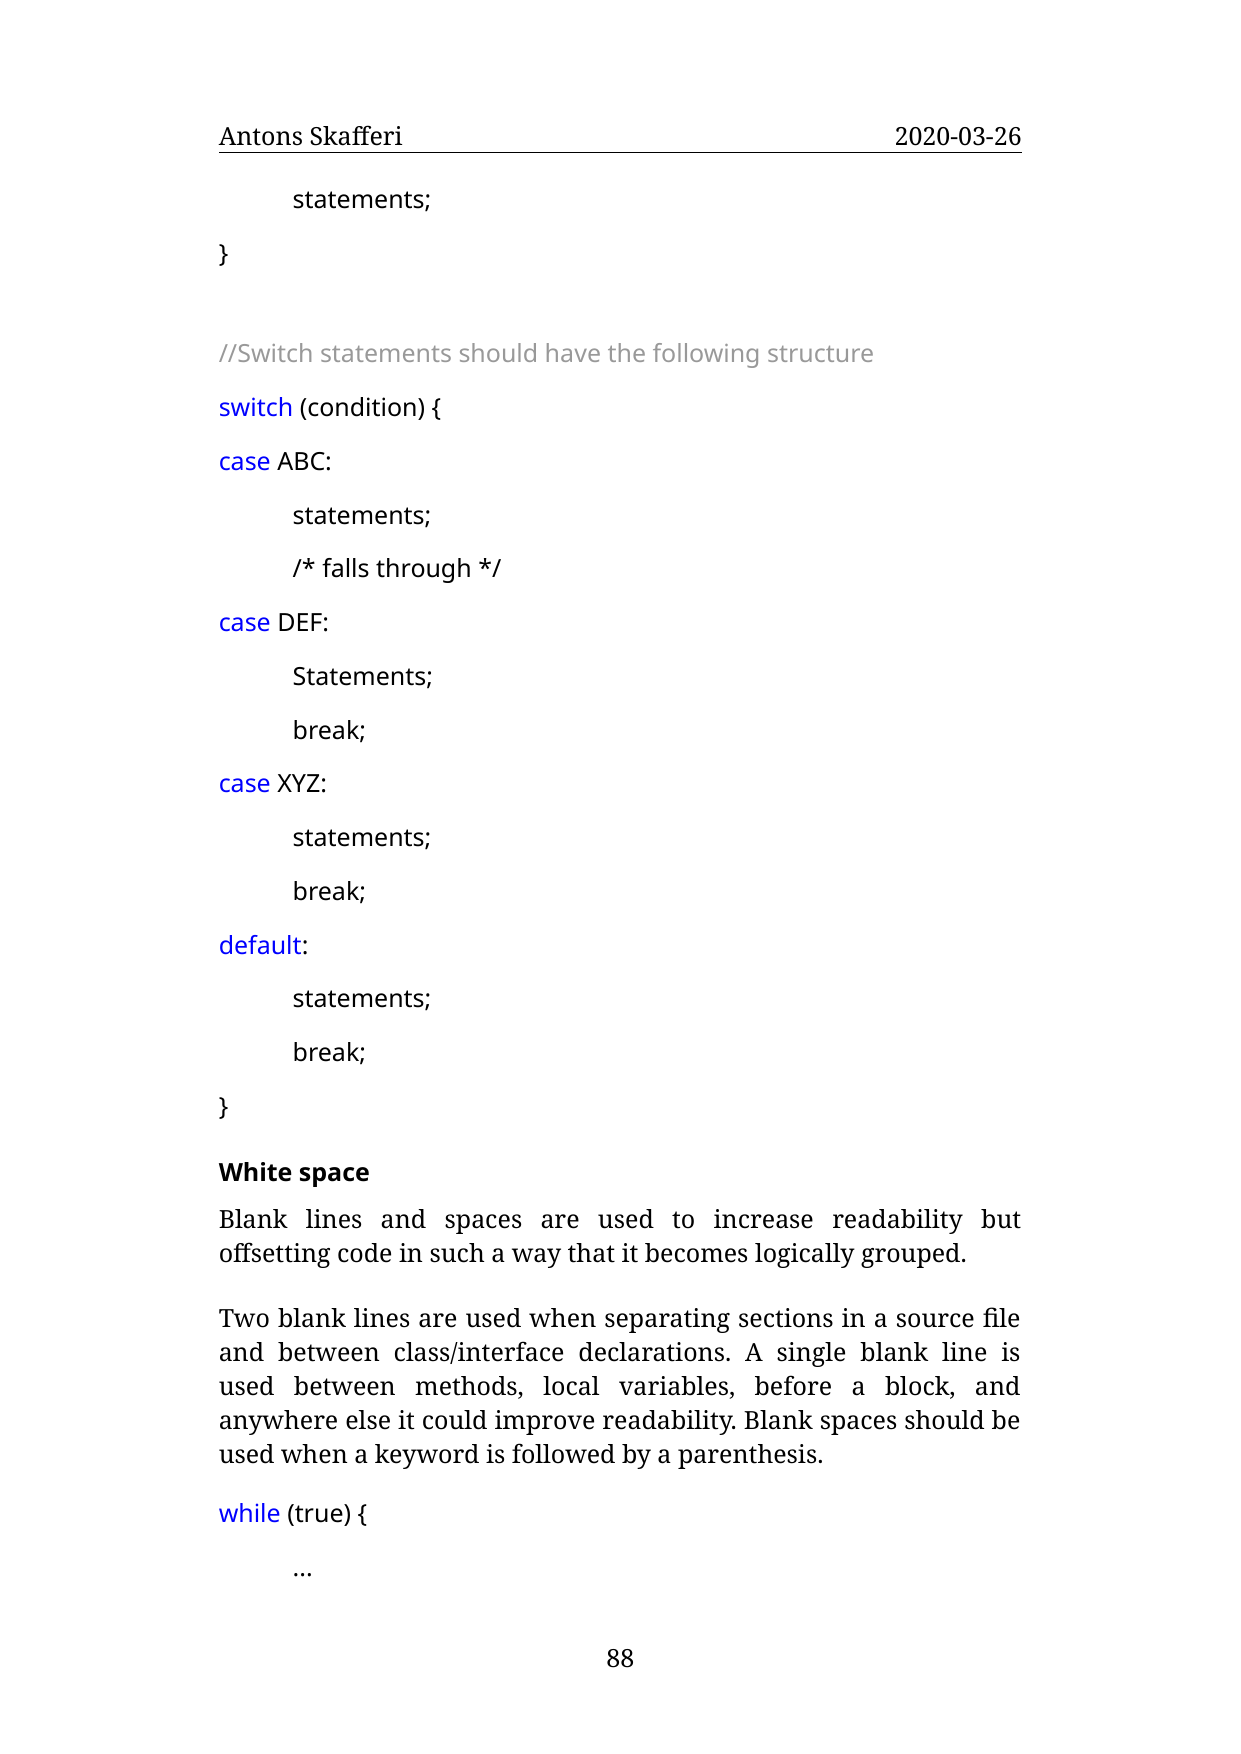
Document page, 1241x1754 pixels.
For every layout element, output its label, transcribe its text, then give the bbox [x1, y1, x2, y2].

text statements; [218, 182, 1022, 216]
text case XYZ: [218, 766, 1022, 800]
text statements; [218, 981, 1022, 1015]
text Two blank lines are used when separating sections in a source file and between class/interface declarations. A single blank line is used between methods, local variables, before a block, and anywhere else it could improve readability. Blank spaces should be used when a keyword is followed by a parenthesis. [218, 1301, 1022, 1471]
text } [218, 236, 1022, 269]
text /* falls through */ [218, 551, 1022, 585]
text while (true) { [218, 1496, 1022, 1530]
text ... [218, 1549, 1022, 1583]
text break; [218, 1035, 1022, 1069]
text statements; [218, 497, 1022, 531]
text Blank lines and spaces are used to increase readability but offsetting code in such a way that it becomes logically grouped. [218, 1202, 1022, 1270]
text break; [218, 873, 1022, 908]
subtitle White space [130, 1155, 1022, 1189]
text Statements; [218, 658, 1022, 693]
text default: [218, 927, 1022, 961]
text statements; [218, 820, 1022, 854]
text switch (condition) { [218, 390, 1022, 424]
text case DEF: [218, 605, 1022, 639]
text break; [218, 712, 1022, 746]
text //Switch statements should have the following structure [218, 336, 1022, 370]
text } [218, 1088, 1022, 1123]
text case ABC: [218, 443, 1022, 478]
